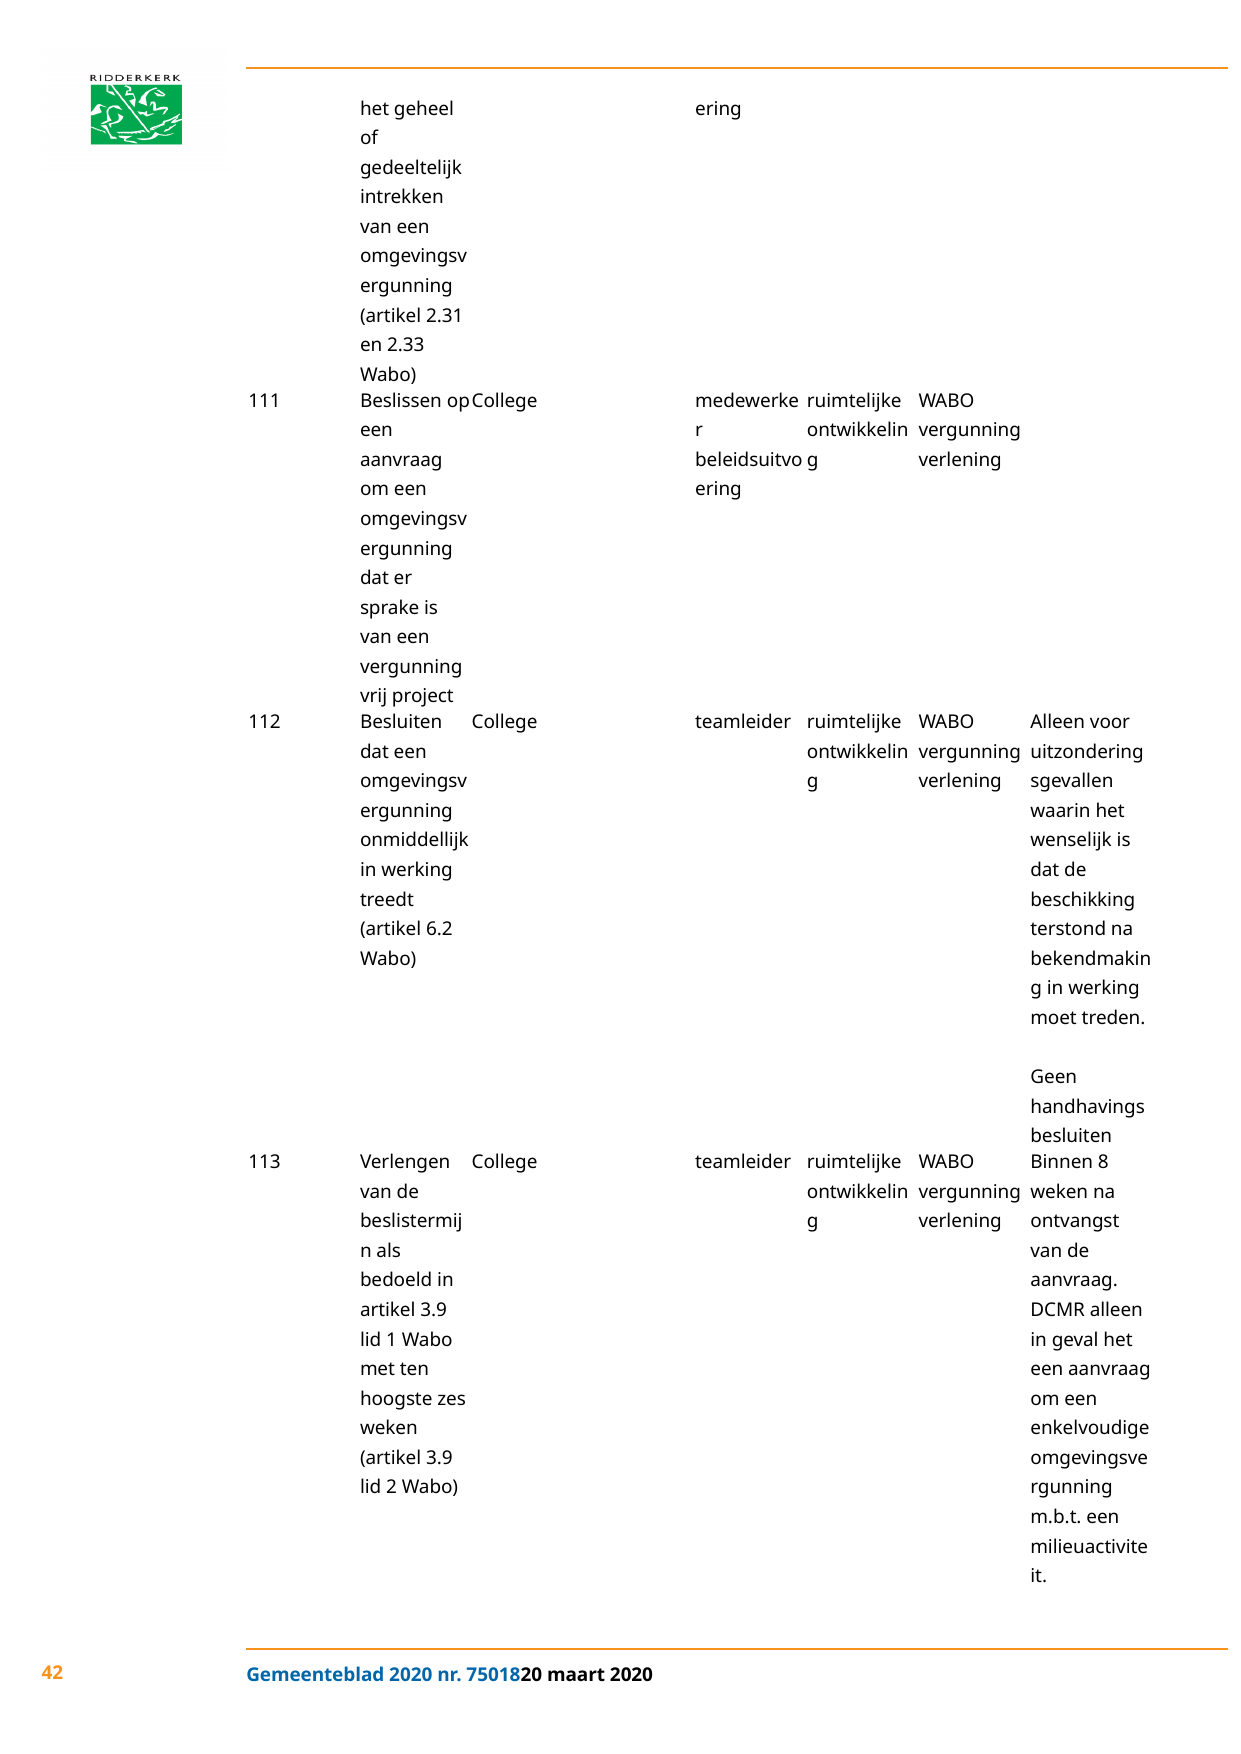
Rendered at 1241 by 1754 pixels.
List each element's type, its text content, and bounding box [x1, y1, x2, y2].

table_cell medewerker beleidsuitvoering [695, 387, 807, 708]
table_cell [807, 95, 918, 387]
table_cell College [471, 1148, 583, 1588]
table_cell Binnen 8 weken na ontvangst van de aanvraag. DCMR alleen in geval het een aanvraag om een enkelvoudige omgevingsvergunning m.b.t. een milieuactiviteit. [1030, 1148, 1152, 1588]
table_cell College [471, 387, 583, 708]
table_cell College [471, 708, 583, 1148]
table_cell het geheel of gedeeltelijk intrekken van een omgevingsvergunning (artikel 2.31 en 2.33 Wabo) [360, 95, 471, 387]
table_cell teamleider [695, 1148, 807, 1588]
table_cell Beslissen op een aanvraag om een omgevingsvergunning dat er sprake is van een vergunning vrij project [360, 387, 471, 708]
table_cell WABO vergunning verlening [918, 387, 1030, 708]
picture [41, 47, 231, 172]
table_cell teamleider [695, 708, 807, 1148]
table_cell ruimtelijke ontwikkeling [807, 1148, 918, 1588]
table_cell [248, 95, 360, 387]
table_cell [583, 708, 695, 1148]
table_cell [583, 95, 695, 387]
table_cell ruimtelijke ontwikkeling [807, 708, 918, 1148]
table_cell 112 [248, 708, 360, 1148]
table_cell Alleen voor uitzonderingsgevallen waarin het wenselijk is dat de beschikking terstond na bekendmaking in werking moet treden. Geen handhavingsbesluiten [1030, 708, 1152, 1148]
table_cell WABO vergunning verlening [918, 708, 1030, 1148]
table_cell [918, 95, 1030, 387]
table_cell [583, 1148, 695, 1588]
table_cell ruimtelijke ontwikkeling [807, 387, 918, 708]
table_cell [583, 387, 695, 708]
table_cell Besluiten dat een omgevingsvergunning onmiddellijk in werking treedt (artikel 6.2 Wabo) [360, 708, 471, 1148]
table_cell WABO vergunning verlening [918, 1148, 1030, 1588]
table_cell [1030, 95, 1152, 387]
table_cell 111 [248, 387, 360, 708]
table_cell ering [695, 95, 807, 387]
table_cell Verlengen van de beslistermijn als bedoeld in artikel 3.9 lid 1 Wabo met ten hoogste zes weken (artikel 3.9 lid 2 Wabo) [360, 1148, 471, 1588]
table_cell 113 [248, 1148, 360, 1588]
table_cell [1030, 387, 1152, 708]
table_cell [471, 95, 583, 387]
